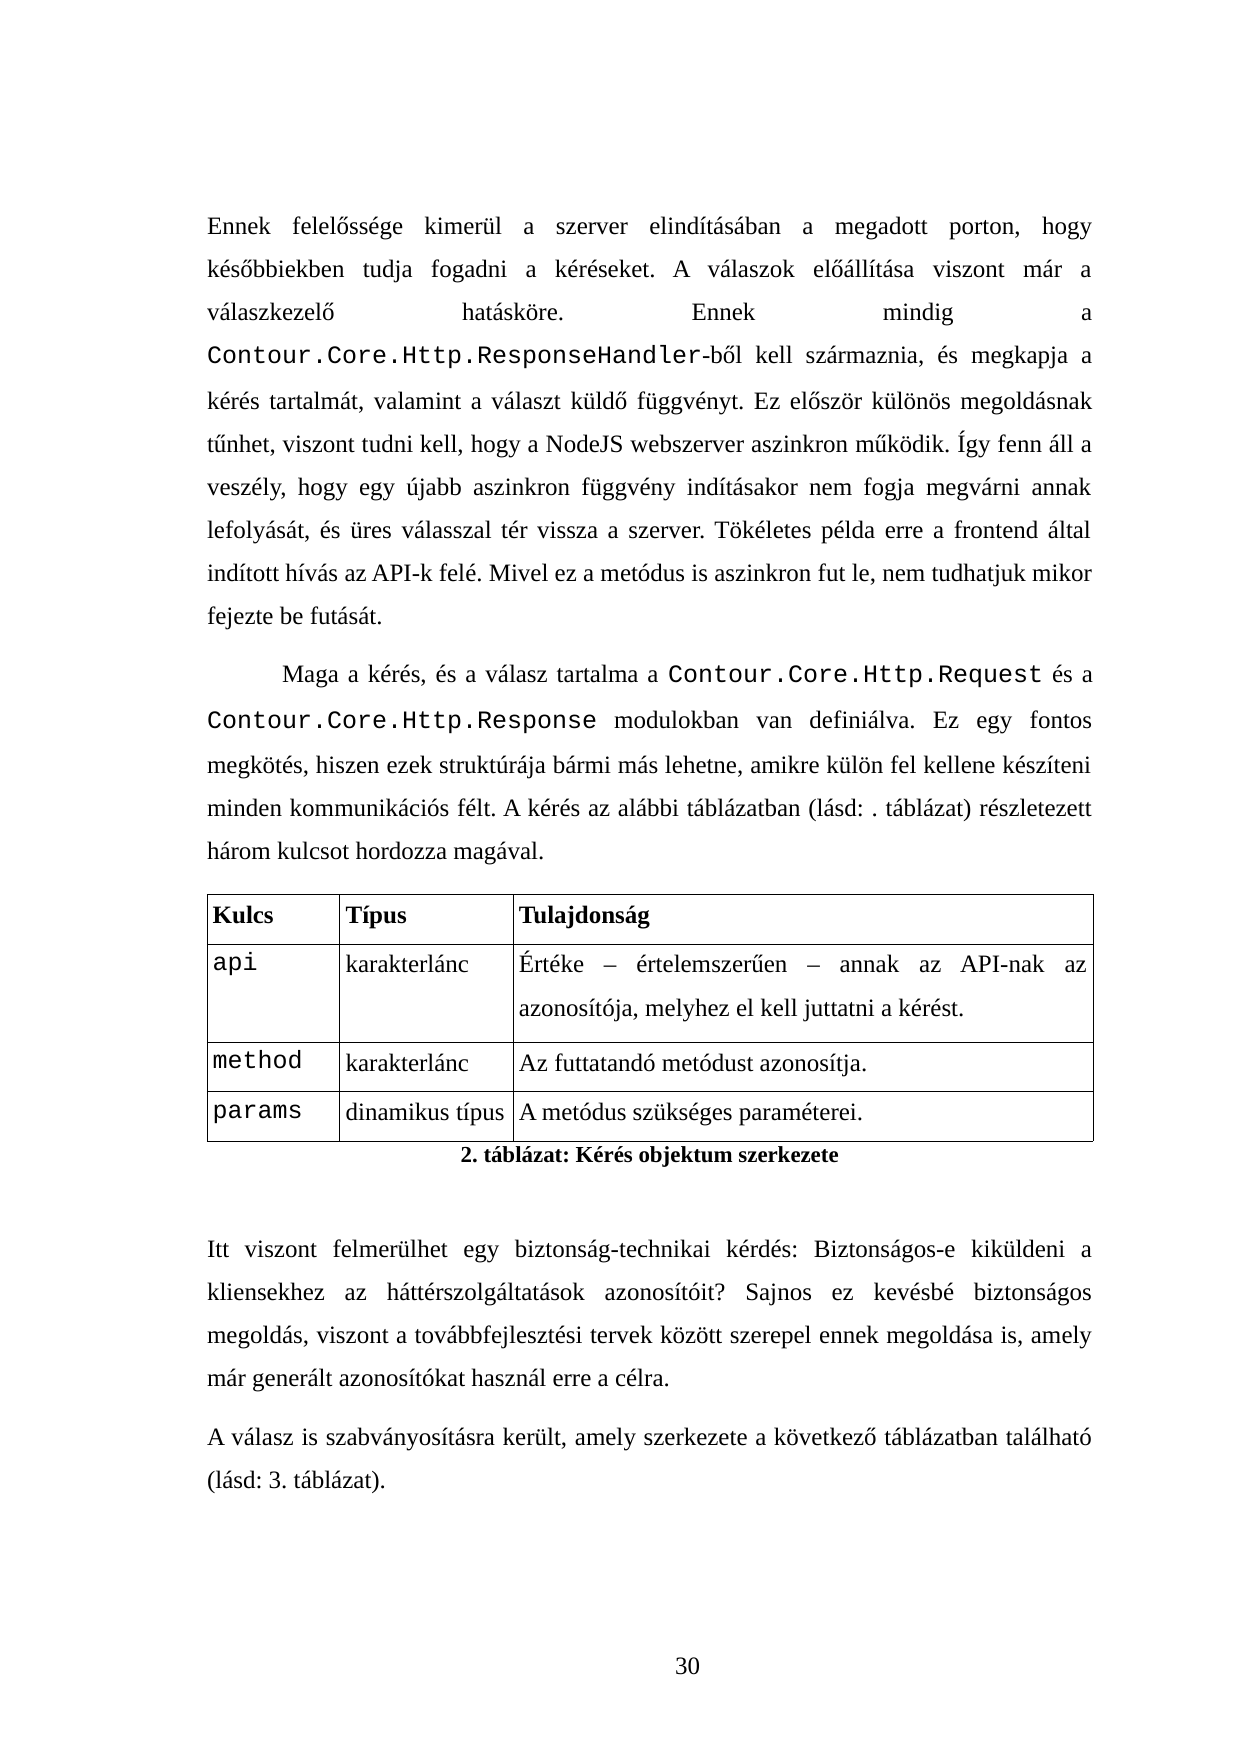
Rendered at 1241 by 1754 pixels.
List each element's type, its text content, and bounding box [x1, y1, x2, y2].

table_cell karakterlánc [340, 945, 513, 1042]
text Ennek felelőssége kimerül a szerver elindításában a megadott porton, hogy későbbiekben tudja fogadni a kéréseket. A válaszok előállítása viszont már a válaszkezelő hatásköre. Ennek mindig a Contour.Core.Http.ResponseHandler-ből kell származnia, és megkapja a kérés tartalmát, valamint a választ küldő függvényt. Ez először különös megoldásnak tűnhet, viszont tudni kell, hogy a NodeJS webszerver aszinkron működik. Így fenn áll a veszély, hogy egy újabb aszinkron függvény indításakor nem fogja megvárni annak lefolyását, és üres válasszal tér vissza a szerver. Tökéletes példa erre a frontend által indított hívás az API-k felé. Mivel ez a metódus is aszinkron fut le, nem tudhatjuk mikor fejezte be futását. [207, 211, 1092, 630]
table_cell A metódus szükséges paraméterei. [514, 1092, 1093, 1141]
table_cell Az futtatandó metódust azonosítja. [514, 1043, 1093, 1091]
text 2. táblázat: Kérés objektum szerkezete [207, 1142, 1092, 1167]
list A válasz is szabványosításra került, amely szerkezete a következő táblázatban található (lásd: 3. táblázat). [207, 1422, 1092, 1493]
table_header Típus [340, 895, 513, 944]
table_cell params [208, 1092, 339, 1141]
table_cell Értéke – értelemszerűen – annak az API-nak az azonosítója, melyhez el kell juttatni a kérést. [514, 945, 1093, 1042]
text Itt viszont felmerülhet egy biztonság-technikai kérdés: Biztonságos-e kiküldeni a kliensekhez az háttérszolgáltatások azonosítóit? Sajnos ez kevésbé biztonságos megoldás, viszont a továbbfejlesztési tervek között szerepel ennek megoldása is, amely már generált azonosítókat használ erre a célra. [207, 1234, 1092, 1392]
table_cell method [208, 1043, 339, 1091]
table_cell dinamikus típus [340, 1092, 513, 1141]
table_cell api [208, 945, 339, 1042]
table_cell karakterlánc [340, 1043, 513, 1091]
table_header Kulcs [208, 895, 339, 944]
table_header Tulajdonság [514, 895, 1093, 944]
text Maga a kérés, és a válasz tartalma a Contour.Core.Http.Request és a Contour.Core.Http.Response modulokban van definiálva. Ez egy fontos megkötés, hiszen ezek struktúrája bármi más lehetne, amikre külön fel kellene készíteni minden kommunikációs félt. A kérés az alábbi táblázatban (lásd: . táblázat) részletezett három kulcsot hordozza magával. [207, 659, 1092, 865]
